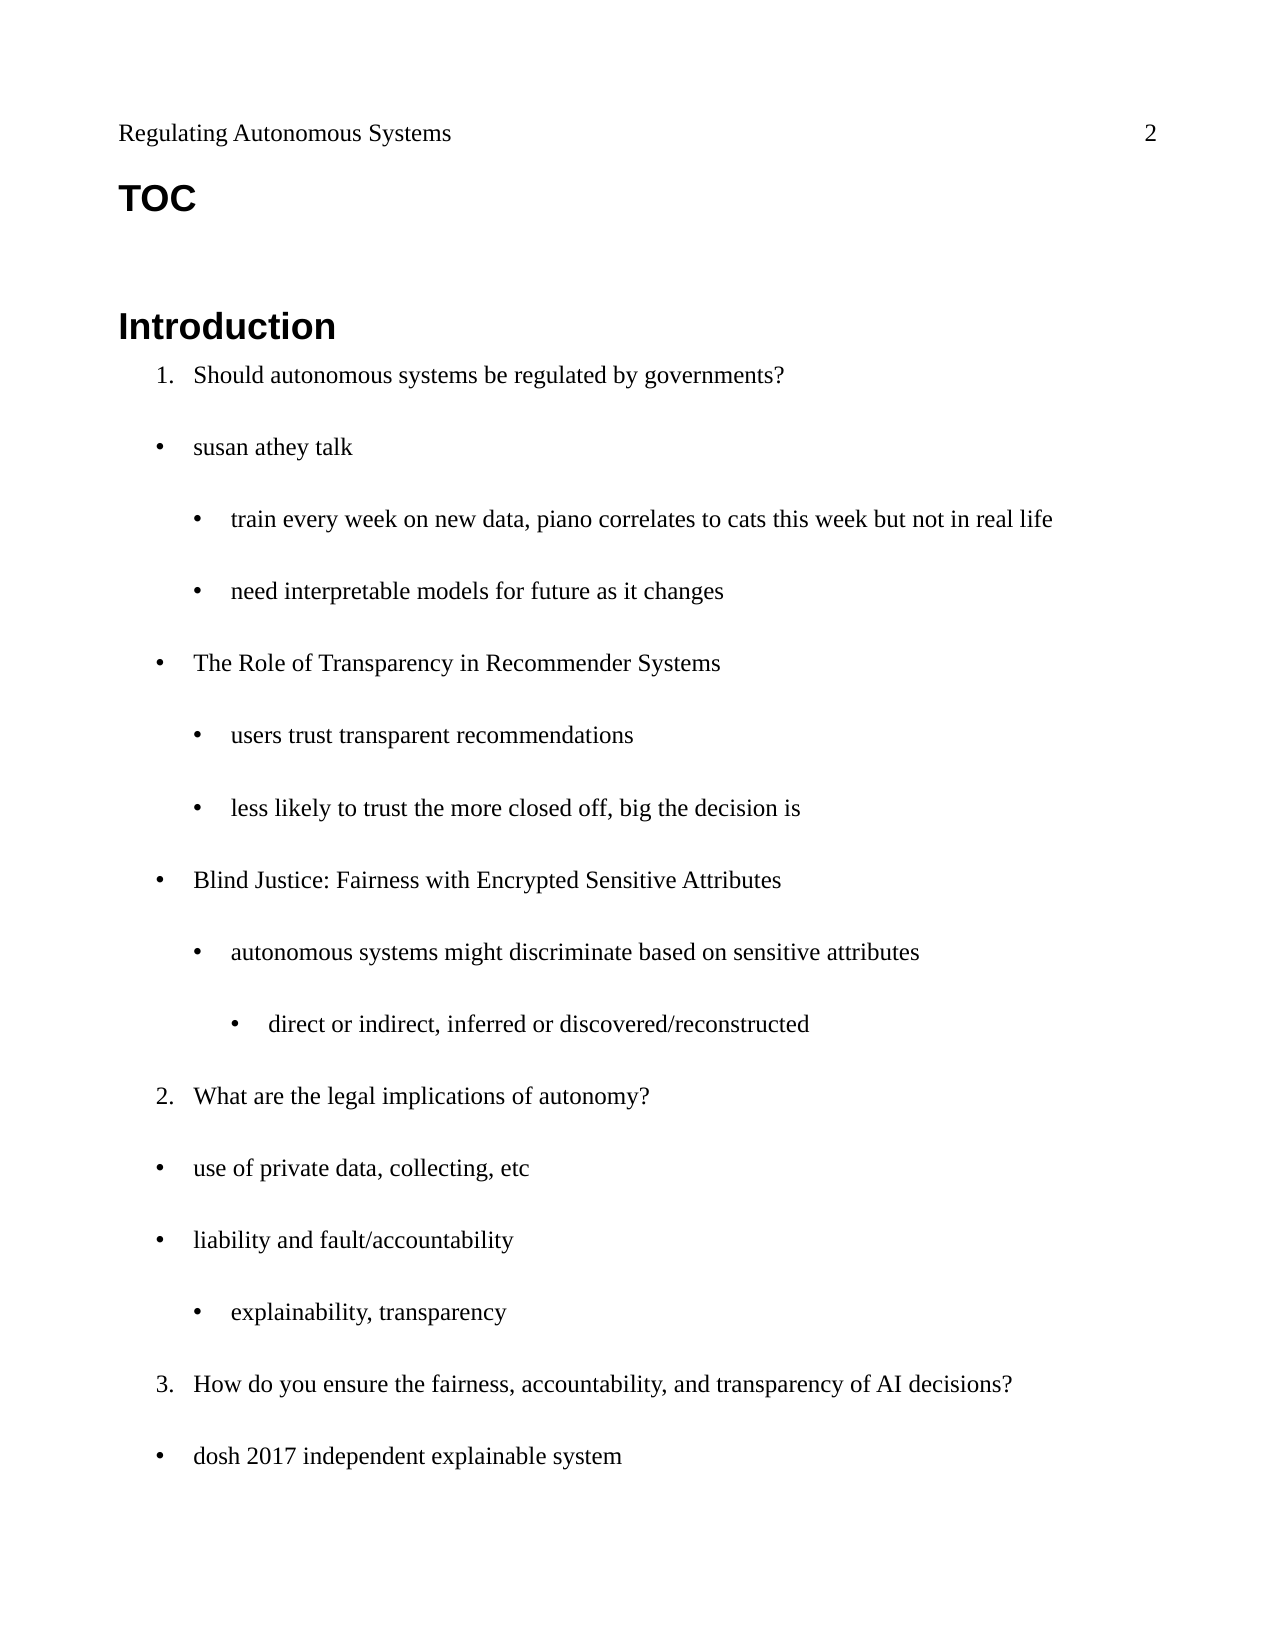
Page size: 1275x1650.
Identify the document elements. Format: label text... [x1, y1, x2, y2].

list autonomous systems might discriminate based on sensitive attributes [193, 937, 1157, 966]
list The Role of Transparency in Recommender Systems [156, 648, 1157, 677]
list What are the legal implications of autonomy? [156, 1081, 1157, 1110]
list Should autonomous systems be regulated by governments? [156, 360, 1157, 389]
list explainability, transparency [193, 1297, 1157, 1326]
list dosh 2017 independent explainable system [156, 1441, 1157, 1470]
subtitle Introduction [118, 304, 1157, 348]
list Blind Justice: Fairness with Encrypted Sensitive Attributes [156, 865, 1157, 893]
list users trust transparent recommendations [193, 721, 1157, 749]
list direct or indirect, inferred or discovered/reconstructed [231, 1009, 1157, 1038]
list use of private data, collecting, etc [156, 1153, 1157, 1182]
subtitle TOC [118, 176, 1157, 219]
list susan athey talk [156, 432, 1157, 461]
list train every week on new data, piano correlates to cats this week but not in real life [193, 504, 1157, 533]
list need interpretable models for future as it changes [193, 576, 1157, 605]
list less likely to trust the more closed off, big the decision is [193, 793, 1157, 821]
list How do you ensure the fairness, accountability, and transparency of AI decisions? [156, 1369, 1157, 1398]
list liability and fault/accountability [156, 1225, 1157, 1254]
